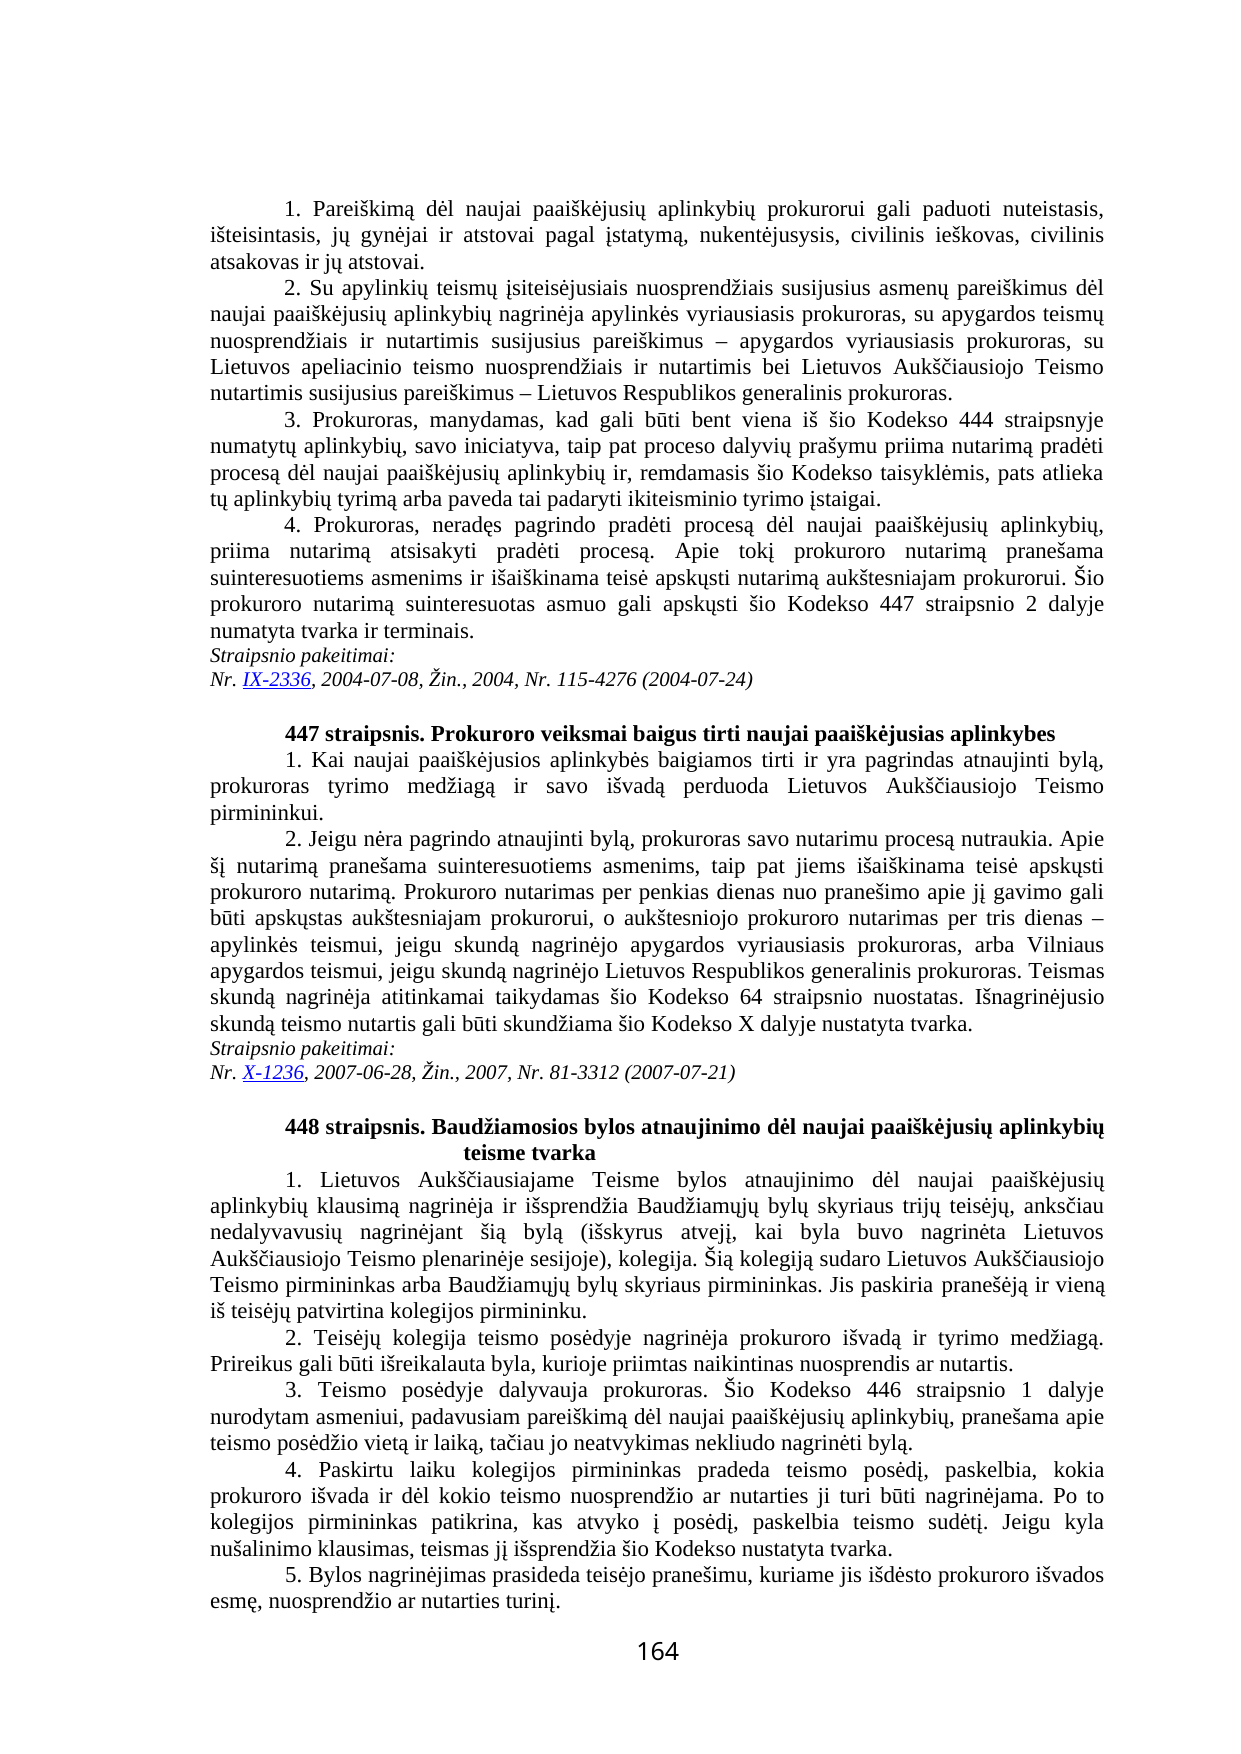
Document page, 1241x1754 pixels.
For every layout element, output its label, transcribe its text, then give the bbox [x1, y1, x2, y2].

text 2. Su apylinkių teismų įsiteisėjusiais nuosprendžiais susijusius asmenų pareiškimus dėl naujai paaiškėjusių aplinkybių nagrinėja apylinkės vyriausiasis prokuroras, su apygardos teismų nuosprendžiais ir nutartimis susijusius pareiškimus – apygardos vyriausiasis prokuroras, su Lietuvos apeliacinio teismo nuosprendžiais ir nutartimis bei Lietuvos Aukščiausiojo Teismo nutartimis susijusius pareiškimus – Lietuvos Respublikos generalinis prokuroras. [210, 274, 1106, 406]
text Nr. IX-2336, 2004-07-08, Žin., 2004, Nr. 115-4276 (2004-07-24) [210, 667, 1106, 691]
text 4. Paskirtu laiku kolegijos pirmininkas pradeda teismo posėdį, paskelbia, kokia prokuroro išvada ir dėl kokio teismo nuosprendžio ar nutarties ji turi būti nagrinėjama. Po to kolegijos pirmininkas patikrina, kas atvyko į posėdį, paskelbia teismo sudėtį. Jeigu kyla nušalinimo klausimas, teismas jį išsprendžia šio Kodekso nustatyta tvarka. [210, 1456, 1106, 1561]
text 2. Jeigu nėra pagrindo atnaujinti bylą, prokuroras savo nutarimu procesą nutraukia. Apie šį nutarimą pranešama suinteresuotiems asmenims, taip pat jiems išaiškinama teisė apskųsti prokuroro nutarimą. Prokuroro nutarimas per penkias dienas nuo pranešimo apie jį gavimo gali būti apskųstas aukštesniajam prokurorui, o aukštesniojo prokuroro nutarimas per tris dienas – apylinkės teismui, jeigu skundą nagrinėjo apygardos vyriausiasis prokuroras, arba Vilniaus apygardos teismui, jeigu skundą nagrinėjo Lietuvos Respublikos generalinis prokuroras. Teismas skundą nagrinėja atitinkamai taikydamas šio Kodekso 64 straipsnio nuostatas. Išnagrinėjusio skundą teismo nutartis gali būti skundžiama šio Kodekso X dalyje nustatyta tvarka. [210, 825, 1106, 1036]
text 448 straipsnis. Baudžiamosios bylos atnaujinimo dėl naujai paaiškėjusių aplinkybių teisme tvarka [285, 1113, 1106, 1166]
text Nr. X-1236, 2007-06-28, Žin., 2007, Nr. 81-3312 (2007-07-21) [210, 1060, 1106, 1084]
text Straipsnio pakeitimai: [210, 643, 1106, 667]
text 3. Prokuroras, manydamas, kad gali būti bent viena iš šio Kodekso 444 straipsnyje numatytų aplinkybių, savo iniciatyva, taip pat proceso dalyvių prašymu priima nutarimą pradėti procesą dėl naujai paaiškėjusių aplinkybių ir, remdamasis šio Kodekso taisyklėmis, pats atlieka tų aplinkybių tyrimą arba paveda tai padaryti ikiteisminio tyrimo įstaigai. [210, 406, 1106, 511]
text 3. Teismo posėdyje dalyvauja prokuroras. Šio Kodekso 446 straipsnio 1 dalyje nurodytam asmeniui, padavusiam pareiškimą dėl naujai paaiškėjusių aplinkybių, pranešama apie teismo posėdžio vietą ir laiką, tačiau jo neatvykimas nekliudo nagrinėti bylą. [210, 1377, 1106, 1456]
text 5. Bylos nagrinėjimas prasideda teisėjo pranešimu, kuriame jis išdėsto prokuroro išvados esmę, nuosprendžio ar nutarties turinį. [210, 1561, 1106, 1614]
text 447 straipsnis. Prokuroro veiksmai baigus tirti naujai paaiškėjusias aplinkybes [285, 720, 1106, 746]
text 1. Pareiškimą dėl naujai paaiškėjusių aplinkybių prokurorui gali paduoti nuteistasis, išteisintasis, jų gynėjai ir atstovai pagal įstatymą, nukentėjusysis, civilinis ieškovas, civilinis atsakovas ir jų atstovai. [210, 195, 1106, 274]
text 4. Prokuroras, neradęs pagrindo pradėti procesą dėl naujai paaiškėjusių aplinkybių, priima nutarimą atsisakyti pradėti procesą. Apie tokį prokuroro nutarimą pranešama suinteresuotiems asmenims ir išaiškinama teisė apskųsti nutarimą aukštesniajam prokurorui. Šio prokuroro nutarimą suinteresuotas asmuo gali apskųsti šio Kodekso 447 straipsnio 2 dalyje numatyta tvarka ir terminais. [210, 511, 1106, 643]
text 1. Kai naujai paaiškėjusios aplinkybės baigiamos tirti ir yra pagrindas atnaujinti bylą, prokuroras tyrimo medžiagą ir savo išvadą perduoda Lietuvos Aukščiausiojo Teismo pirmininkui. [210, 746, 1106, 825]
text 2. Teisėjų kolegija teismo posėdyje nagrinėja prokuroro išvadą ir tyrimo medžiagą. Prireikus gali būti išreikalauta byla, kurioje priimtas naikintinas nuosprendis ar nutartis. [210, 1324, 1106, 1377]
text 1. Lietuvos Aukščiausiajame Teisme bylos atnaujinimo dėl naujai paaiškėjusių aplinkybių klausimą nagrinėja ir išsprendžia Baudžiamųjų bylų skyriaus trijų teisėjų, anksčiau nedalyvavusių nagrinėjant šią bylą (išskyrus atvejį, kai byla buvo nagrinėta Lietuvos Aukščiausiojo Teismo plenarinėje sesijoje), kolegija. Šią kolegiją sudaro Lietuvos Aukščiausiojo Teismo pirmininkas arba Baudžiamųjų bylų skyriaus pirmininkas. Jis paskiria pranešėją ir vieną iš teisėjų patvirtina kolegijos pirmininku. [210, 1166, 1106, 1324]
text Straipsnio pakeitimai: [210, 1036, 1106, 1060]
